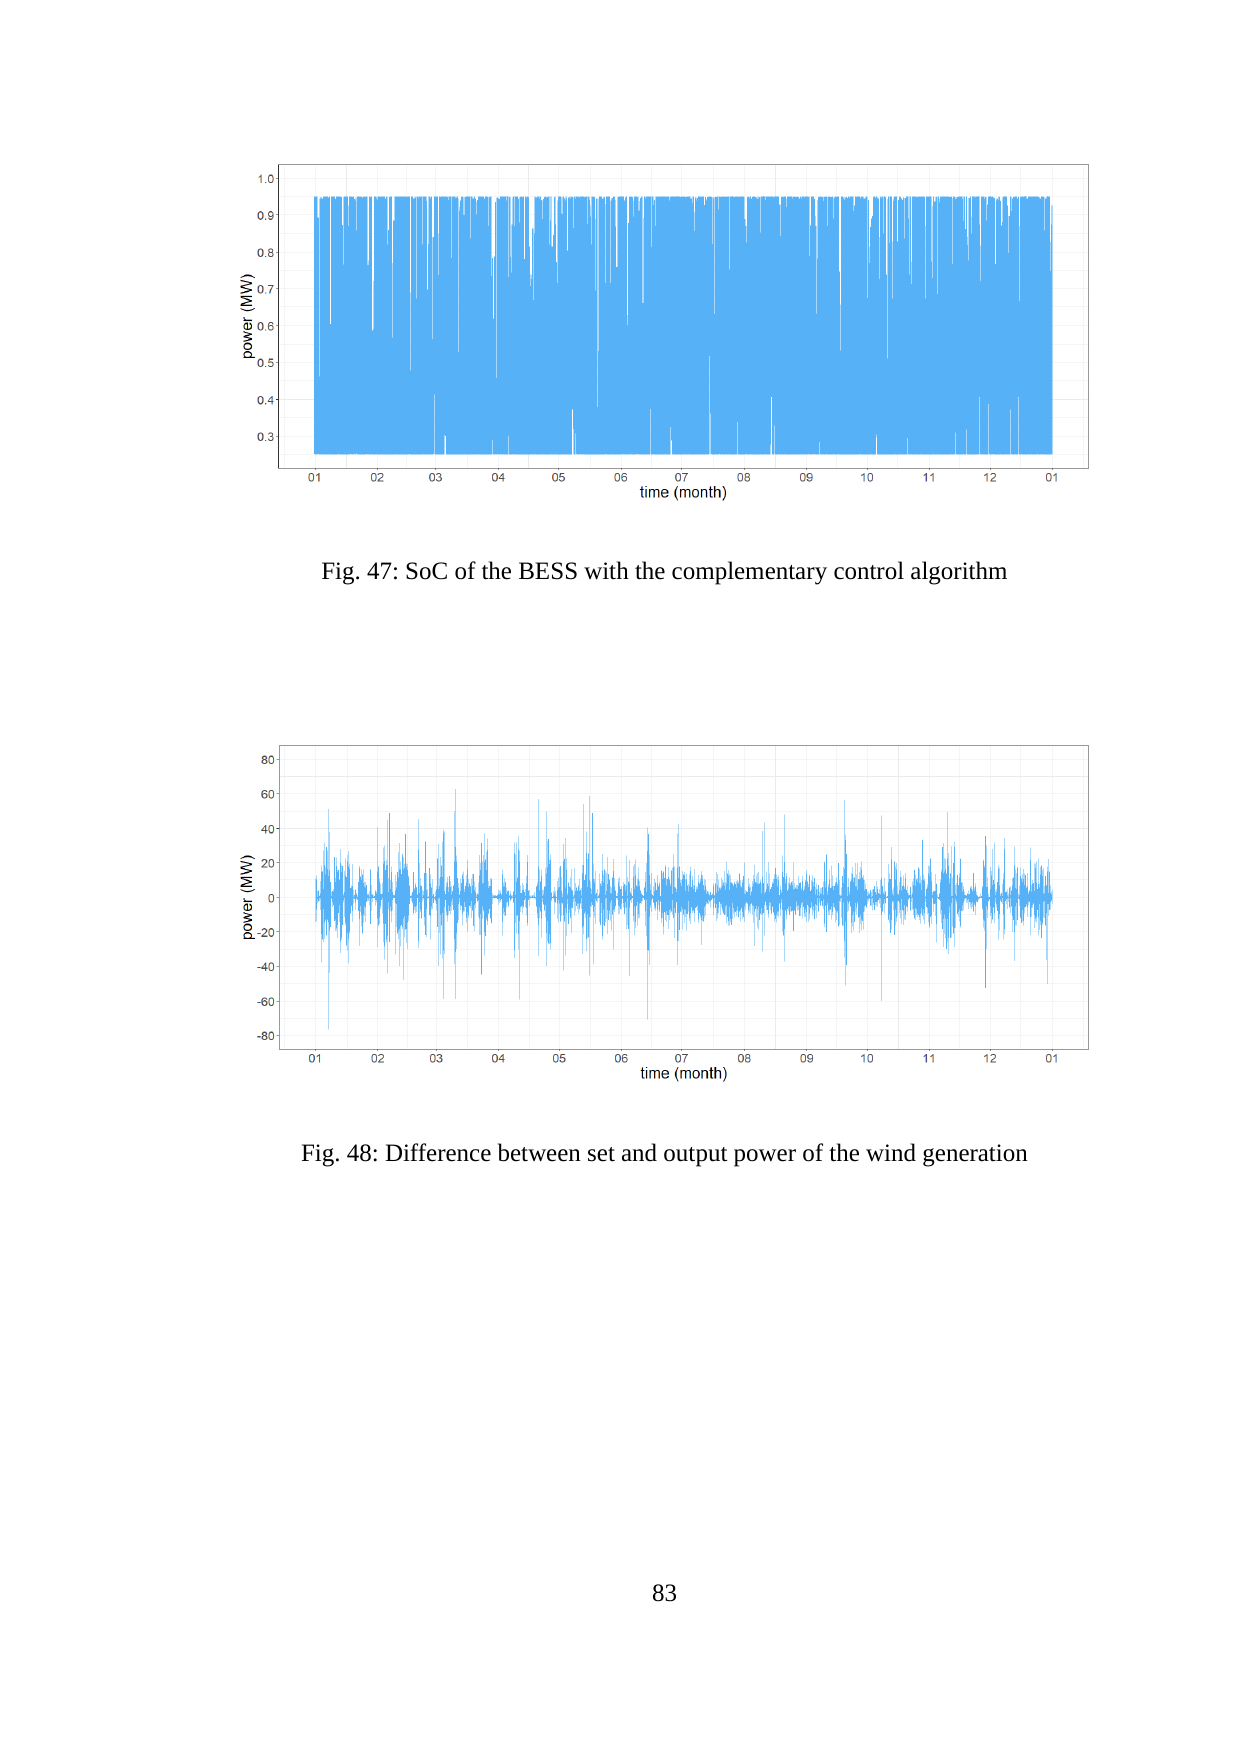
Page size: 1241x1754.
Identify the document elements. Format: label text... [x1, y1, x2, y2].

picture [236, 741, 1093, 1084]
picture [236, 160, 1093, 503]
text Fig. 47: SoC of the BESS with the complementary control algorithm [236, 556, 1093, 585]
text Fig. 48: Difference between set and output power of the wind generation [236, 1138, 1093, 1167]
